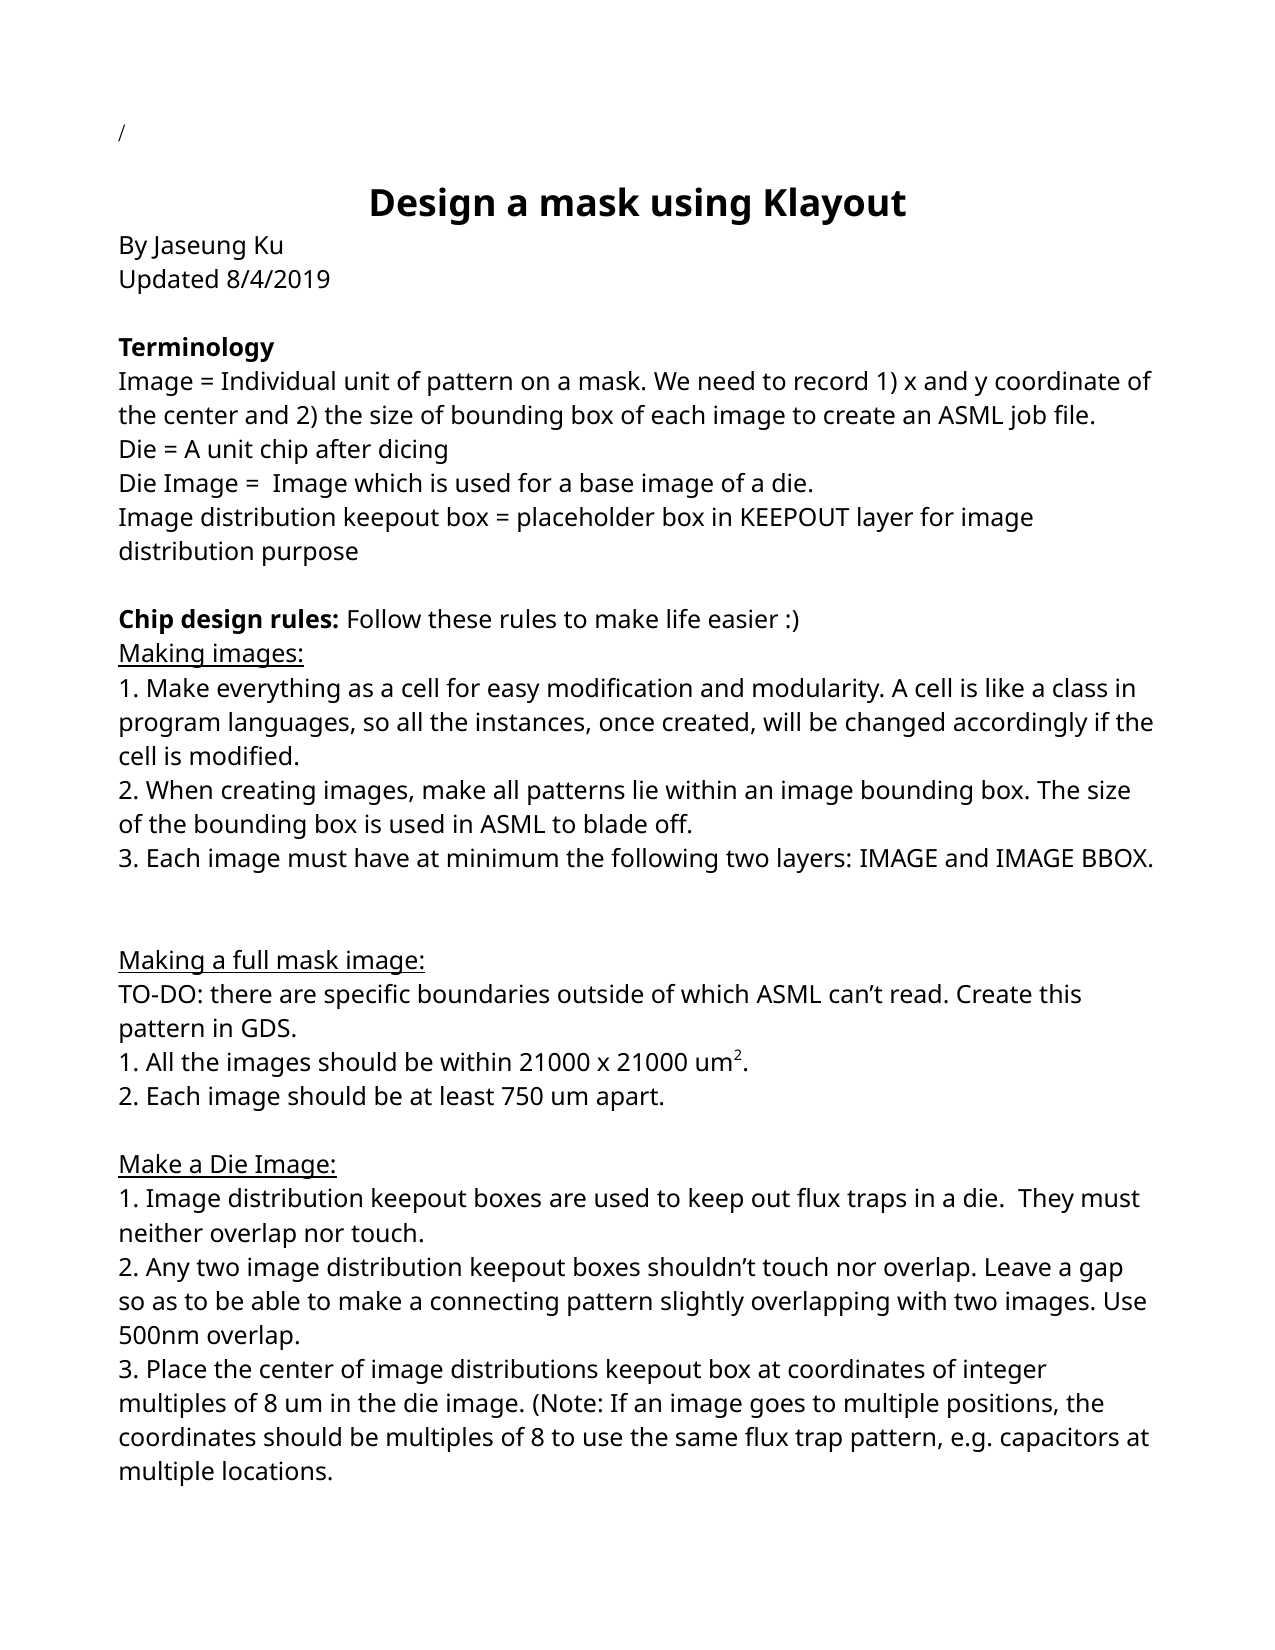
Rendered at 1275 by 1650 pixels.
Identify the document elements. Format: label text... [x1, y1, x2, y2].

text 2. Any two image distribution keepout boxes shouldn’t touch nor overlap. Leave a gap so as to be able to make a connecting pattern slightly overlapping with two images. Use 500nm overlap. [118, 1249, 1157, 1351]
text Die = A unit chip after dicing [118, 432, 1157, 466]
text Design a mask using Klayout [118, 176, 1157, 227]
text Die Image = Image which is used for a base image of a die. [118, 466, 1157, 500]
text Image distribution keepout box = placeholder box in KEEPOUT layer for image distribution purpose [118, 500, 1157, 568]
text Image = Individual unit of pattern on a mask. We need to record 1) x and y coordinate of the center and 2) the size of bounding box of each image to create an ASML job file. [118, 364, 1157, 432]
text Make a Die Image: [118, 1147, 1157, 1181]
text 1. Image distribution keepout boxes are used to keep out flux traps in a die. They must neither overlap nor touch. [118, 1181, 1157, 1249]
text 2. When creating images, make all patterns lie within an image bounding box. The size of the bounding box is used in ASML to blade off. [118, 772, 1157, 841]
text Terminology [118, 329, 1157, 364]
text Chip design rules: Follow these rules to make life easier :) [118, 602, 1157, 636]
text 2. Each image should be at least 750 um apart. [118, 1079, 1157, 1113]
text 3. Place the center of image distributions keepout box at coordinates of integer multiples of 8 um in the die image. (Note: If an image goes to multiple positions, the coordinates should be multiples of 8 to use the same flux trap pattern, e.g. capacitors at multiple locations. [118, 1351, 1157, 1488]
text Making images: [118, 636, 1157, 670]
text 3. Each image must have at minimum the following two layers: IMAGE and IMAGE BBOX. [118, 841, 1157, 874]
text TO-DO: there are specific boundaries outside of which ASML can’t read. Create this pattern in GDS. [118, 977, 1157, 1045]
text 1. Make everything as a cell for easy modification and modularity. A cell is like a class in program languages, so all the instances, once created, will be changed accordingly if the cell is modified. [118, 670, 1157, 772]
text Making a full mask image: [118, 943, 1157, 977]
text 1. All the images should be within 21000 x 21000 um2. [118, 1045, 1157, 1079]
text By Jaseung Ku [118, 227, 1157, 261]
text Updated 8/4/2019 [118, 261, 1157, 296]
